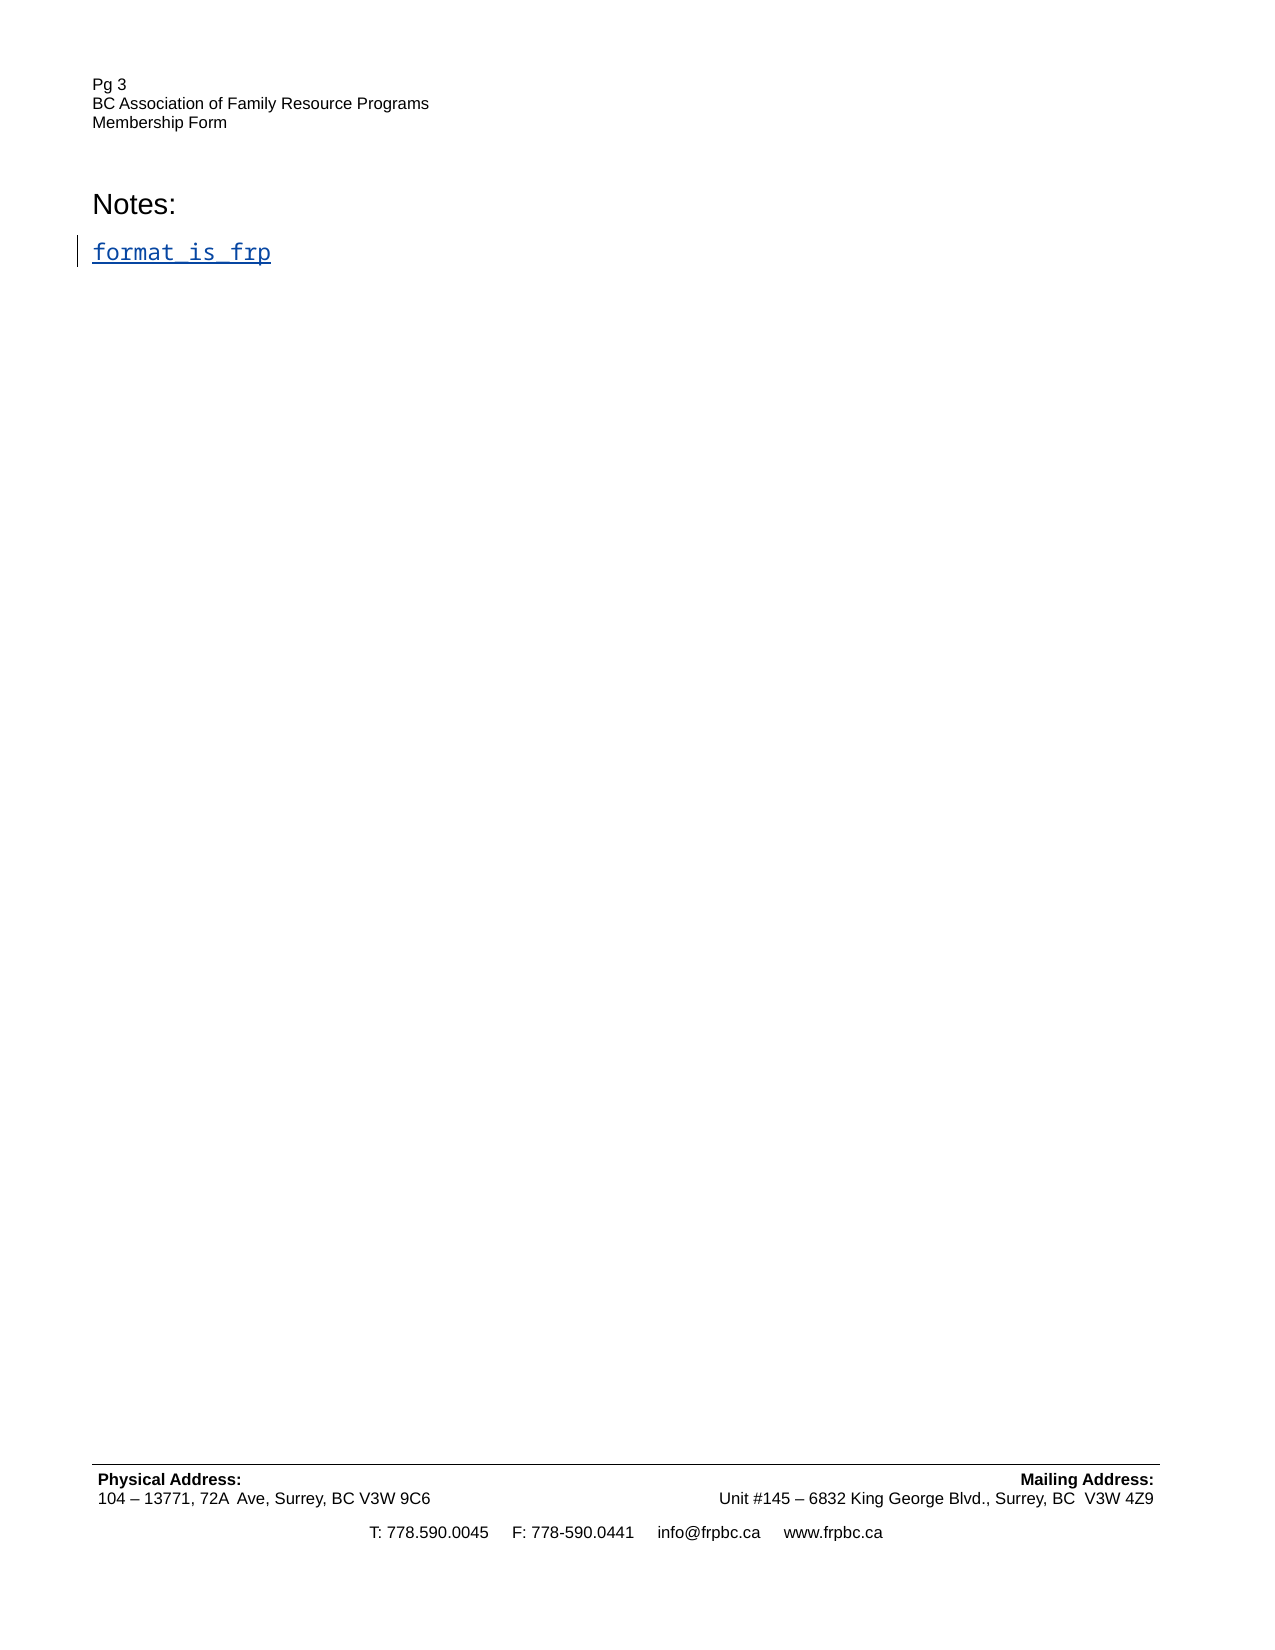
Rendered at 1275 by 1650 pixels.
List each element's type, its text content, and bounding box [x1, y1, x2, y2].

text format_is_frp [92, 235, 1160, 267]
subtitle Notes: [92, 187, 1160, 220]
